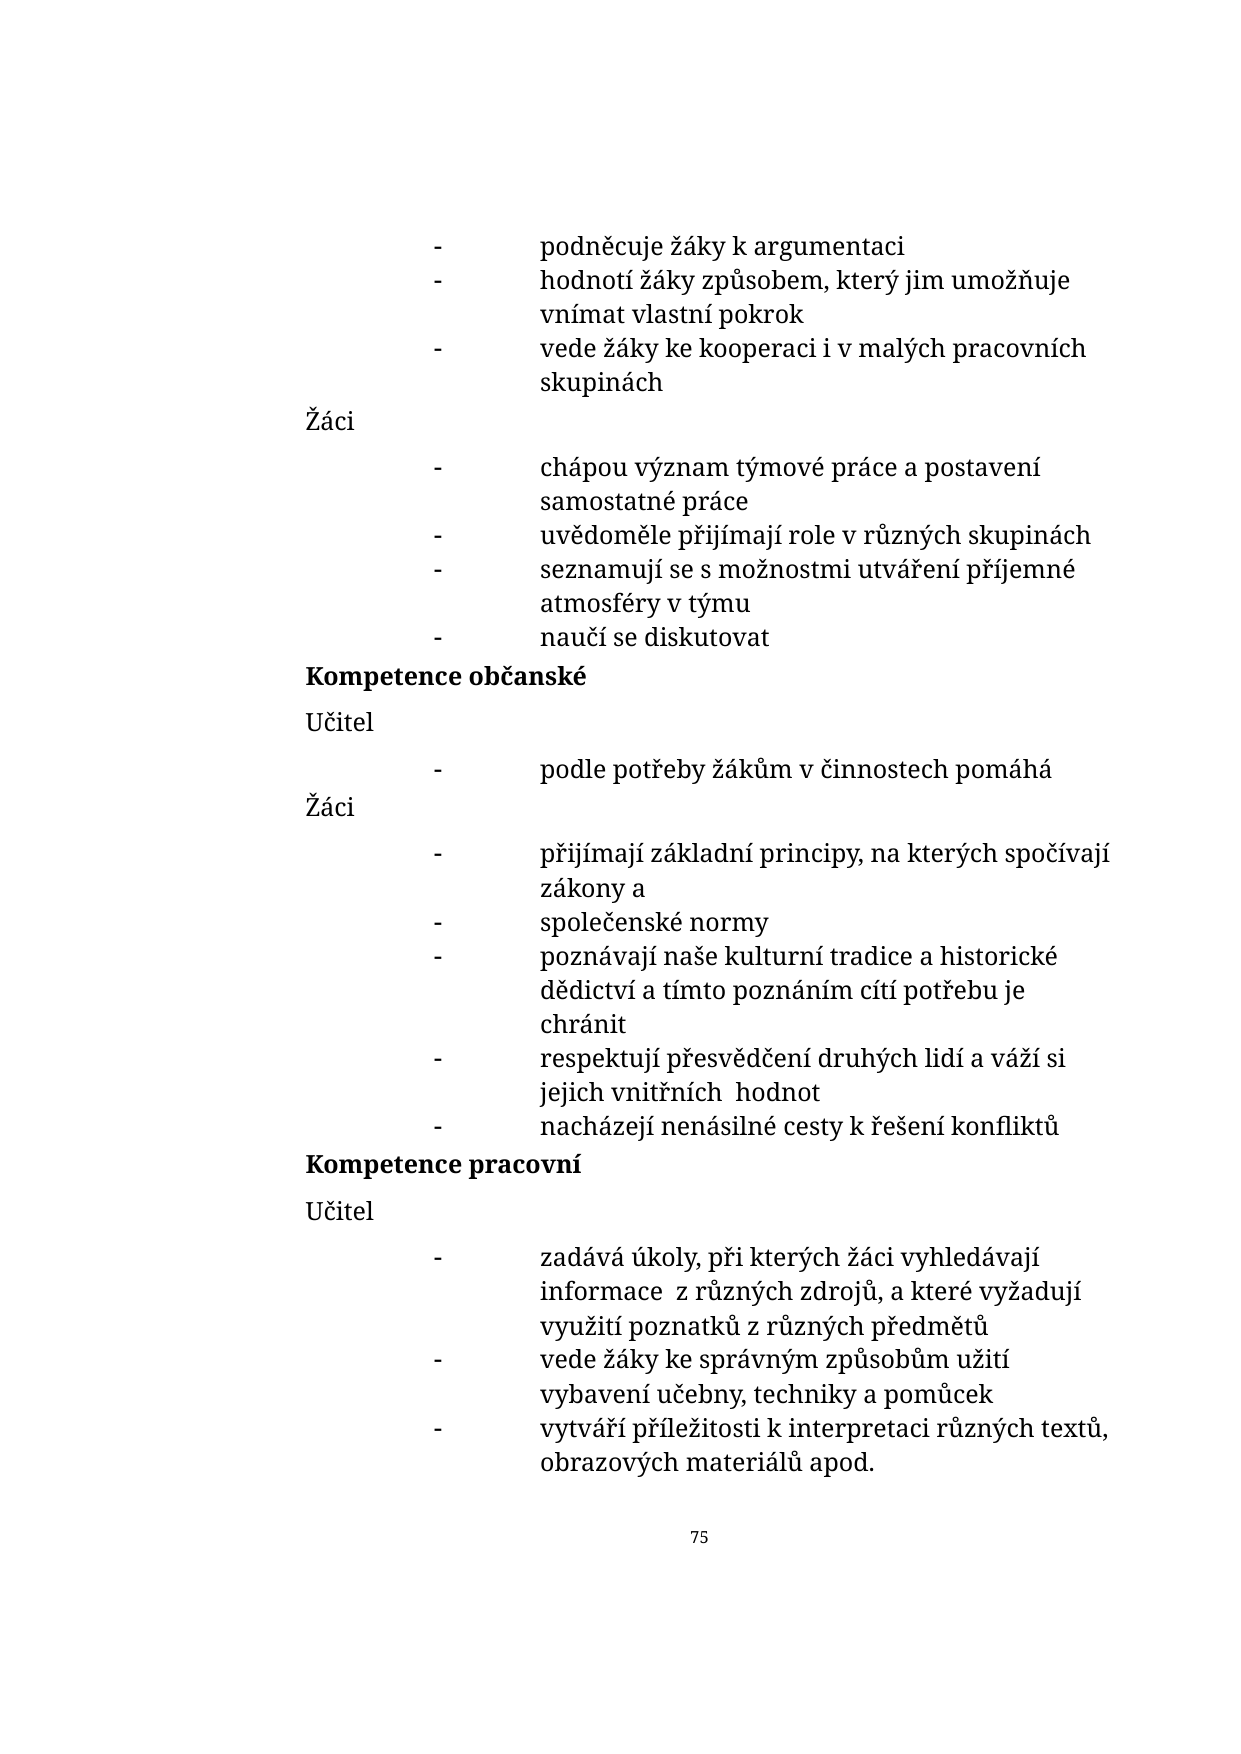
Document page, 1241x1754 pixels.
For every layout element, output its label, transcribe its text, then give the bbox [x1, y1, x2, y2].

list vede žáky ke správným způsobům užití vybavení učebny, techniky a pomůcek [434, 1342, 1115, 1410]
list zadává úkoly, při kterých žáci vyhledávají informace z různých zdrojů, a které vyžadují využití poznatků z různých předmětů [434, 1240, 1115, 1342]
text Učitel [305, 1193, 1115, 1227]
list uvědoměle přijímají role v různých skupinách [434, 518, 1115, 552]
text Kompetence občanské [305, 658, 1115, 692]
list seznamují se s možnostmi utváření příjemné atmosféry v týmu [434, 552, 1115, 620]
list podle potřeby žákům v činnostech pomáhá [434, 751, 1115, 785]
list hodnotí žáky způsobem, který jim umožňuje vnímat vlastní pokrok [434, 263, 1115, 331]
list vytváří příležitosti k interpretaci různých textů, obrazových materiálů apod. [434, 1410, 1115, 1478]
list nacházejí nenásilné cesty k řešení konfliktů [434, 1109, 1115, 1143]
list respektují přesvědčení druhých lidí a váží si jejich vnitřních hodnot [434, 1041, 1115, 1109]
list poznávají naše kulturní tradice a historické dědictví a tímto poznáním cítí potřebu je chránit [434, 938, 1115, 1041]
list naučí se diskutovat [434, 620, 1115, 654]
list chápou význam týmové práce a postavení samostatné práce [434, 450, 1115, 518]
text Žáci [305, 789, 1115, 824]
list přijímají základní principy, na kterých spočívají zákony a [434, 836, 1115, 904]
text Žáci [305, 403, 1115, 437]
list společenské normy [434, 904, 1115, 938]
text Učitel [305, 705, 1115, 739]
list vede žáky ke kooperaci i v malých pracovních skupinách [434, 331, 1115, 399]
text Kompetence pracovní [305, 1147, 1115, 1181]
list podněcuje žáky k argumentaci [434, 229, 1115, 263]
